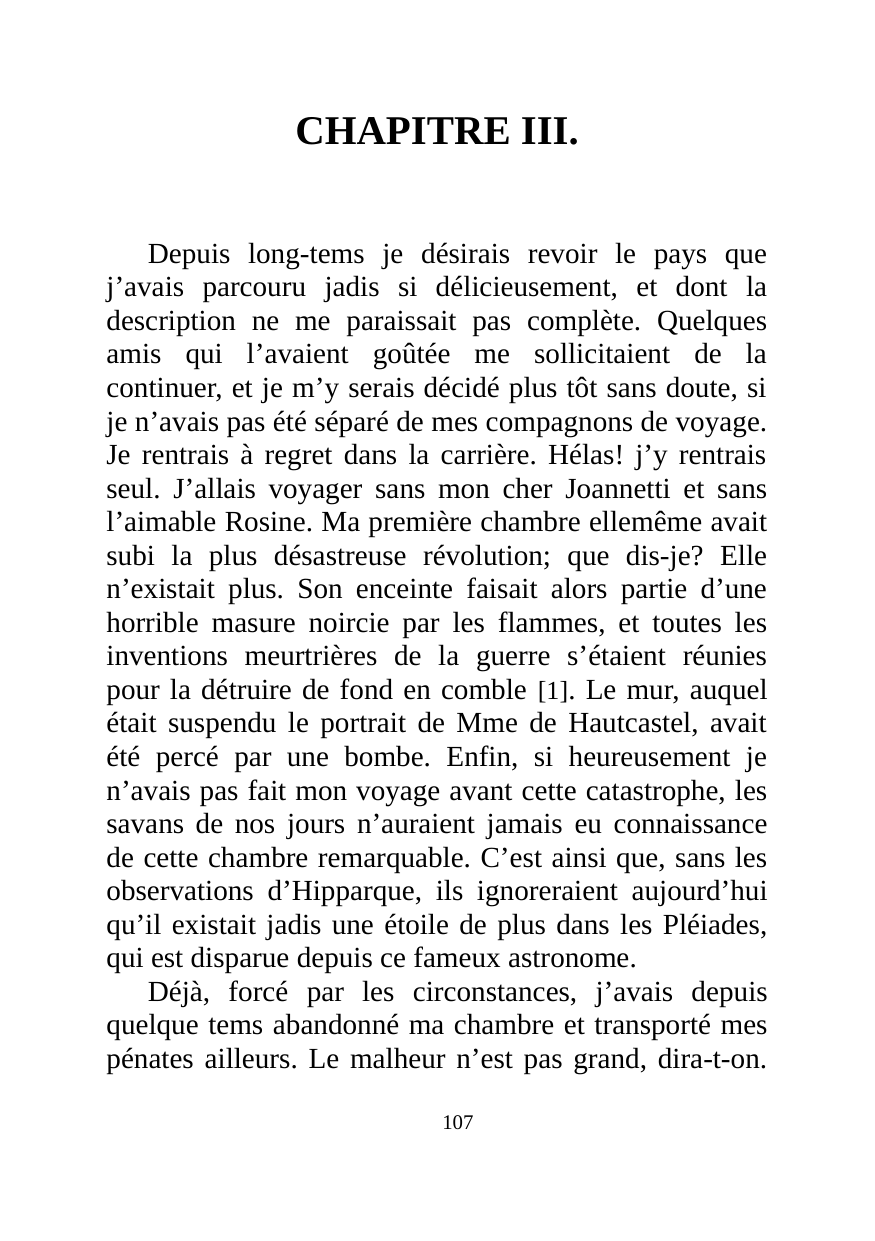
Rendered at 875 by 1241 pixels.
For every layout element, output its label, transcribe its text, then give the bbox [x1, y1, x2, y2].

text Déjà, forcé par les circonstances, j’avais depuis quelque tems abandonné ma chambre et transporté mes pénates ailleurs. Le malheur n’est pas grand, dira-t-on. [106, 974, 768, 1074]
subtitle CHAPITRE III. [106, 106, 768, 153]
text Depuis long-tems je désirais revoir le pays que j’avais parcouru jadis si délicieusement, et dont la description ne me paraissait pas complète. Quelques amis qui l’avaient goûtée me sollicitaient de la continuer, et je m’y serais décidé plus tôt sans doute, si je n’avais pas été séparé de mes compagnons de voyage. Je rentrais à regret dans la carrière. Hélas! j’y rentrais seul. J’allais voyager sans mon cher Joannetti et sans l’aimable Rosine. Ma première chambre ellemême avait subi la plus désastreuse révolution; que dis-je? Elle n’existait plus. Son enceinte faisait alors partie d’une horrible masure noircie par les flammes, et toutes les inventions meurtrières de la guerre s’étaient réunies pour la détruire de fond en comble [1]. Le mur, auquel était suspendu le portrait de Mme de Hautcastel, avait été percé par une bombe. Enfin, si heureusement je n’avais pas fait mon voyage avant cette catastrophe, les savans de nos jours n’auraient jamais eu connaissance de cette chambre remarquable. C’est ainsi que, sans les observations d’Hipparque, ils ignoreraient aujourd’hui qu’il existait jadis une étoile de plus dans les Pléiades, qui est disparue depuis ce fameux astronome. [106, 236, 768, 974]
